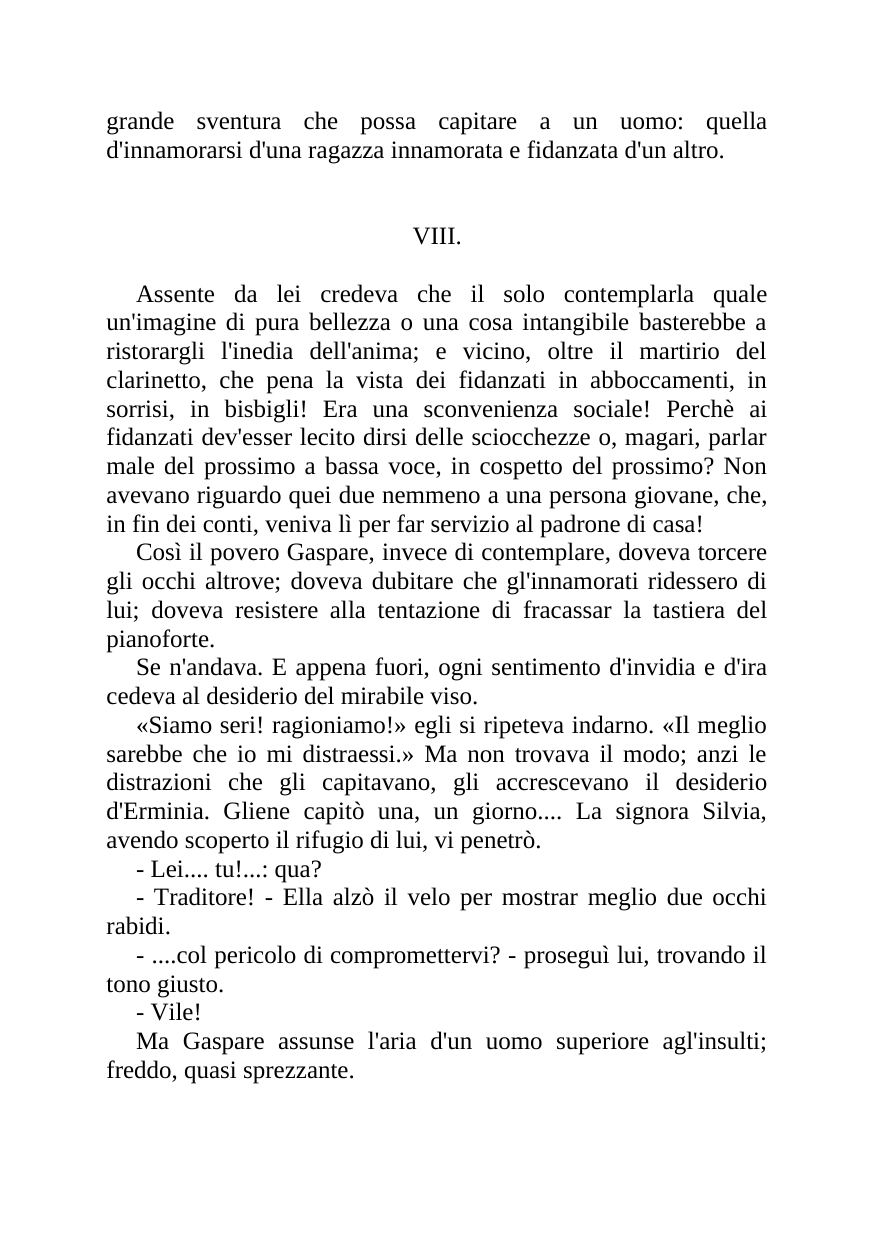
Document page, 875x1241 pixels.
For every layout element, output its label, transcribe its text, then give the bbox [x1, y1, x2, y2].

text - Lei.... tu!...: qua? [106, 854, 768, 882]
text Ma Gaspare assunse l'aria d'un uomo superiore agl'insulti; freddo, quasi sprezzante. [106, 1026, 768, 1084]
text «Siamo seri! ragioniamo!» egli si ripeteva indarno. «Il meglio sarebbe che io mi distraessi.» Ma non trovava il modo; anzi le distrazioni che gli capitavano, gli accrescevano il desiderio d'Erminia. Gliene capitò una, un giorno.... La signora Silvia, avendo scoperto il rifugio di lui, vi penetrò. [106, 710, 768, 854]
text - ....col pericolo di compromettervi? - proseguì lui, trovando il tono giusto. [106, 940, 768, 997]
text Se n'andava. E appena fuori, ogni sentimento d'invidia e d'ira cedeva al desiderio del mirabile viso. [106, 652, 768, 710]
text - Vile! [106, 997, 768, 1026]
text - Traditore! - Ella alzò il velo per mostrar meglio due occhi rabidi. [106, 882, 768, 940]
text VIII. [106, 221, 768, 250]
text Così il povero Gaspare, invece di contemplare, doveva torcere gli occhi altrove; doveva dubitare che gl'innamorati ridessero di lui; doveva resistere alla tentazione di fracassar la tastiera del pianoforte. [106, 537, 768, 652]
text grande sventura che possa capitare a un uomo: quella d'innamorarsi d'una ragazza innamorata e fidanzata d'un altro. [106, 106, 768, 164]
text Assente da lei credeva che il solo contemplarla quale un'imagine di pura bellezza o una cosa intangibile basterebbe a ristorargli l'inedia dell'anima; e vicino, oltre il martirio del clarinetto, che pena la vista dei fidanzati in abboccamenti, in sorrisi, in bisbigli! Era una sconvenienza sociale! Perchè ai fidanzati dev'esser lecito dirsi delle sciocchezze o, magari, parlar male del prossimo a bassa voce, in cospetto del prossimo? Non avevano riguardo quei due nemmeno a una persona giovane, che, in fin dei conti, veniva lì per far servizio al padrone di casa! [106, 279, 768, 537]
